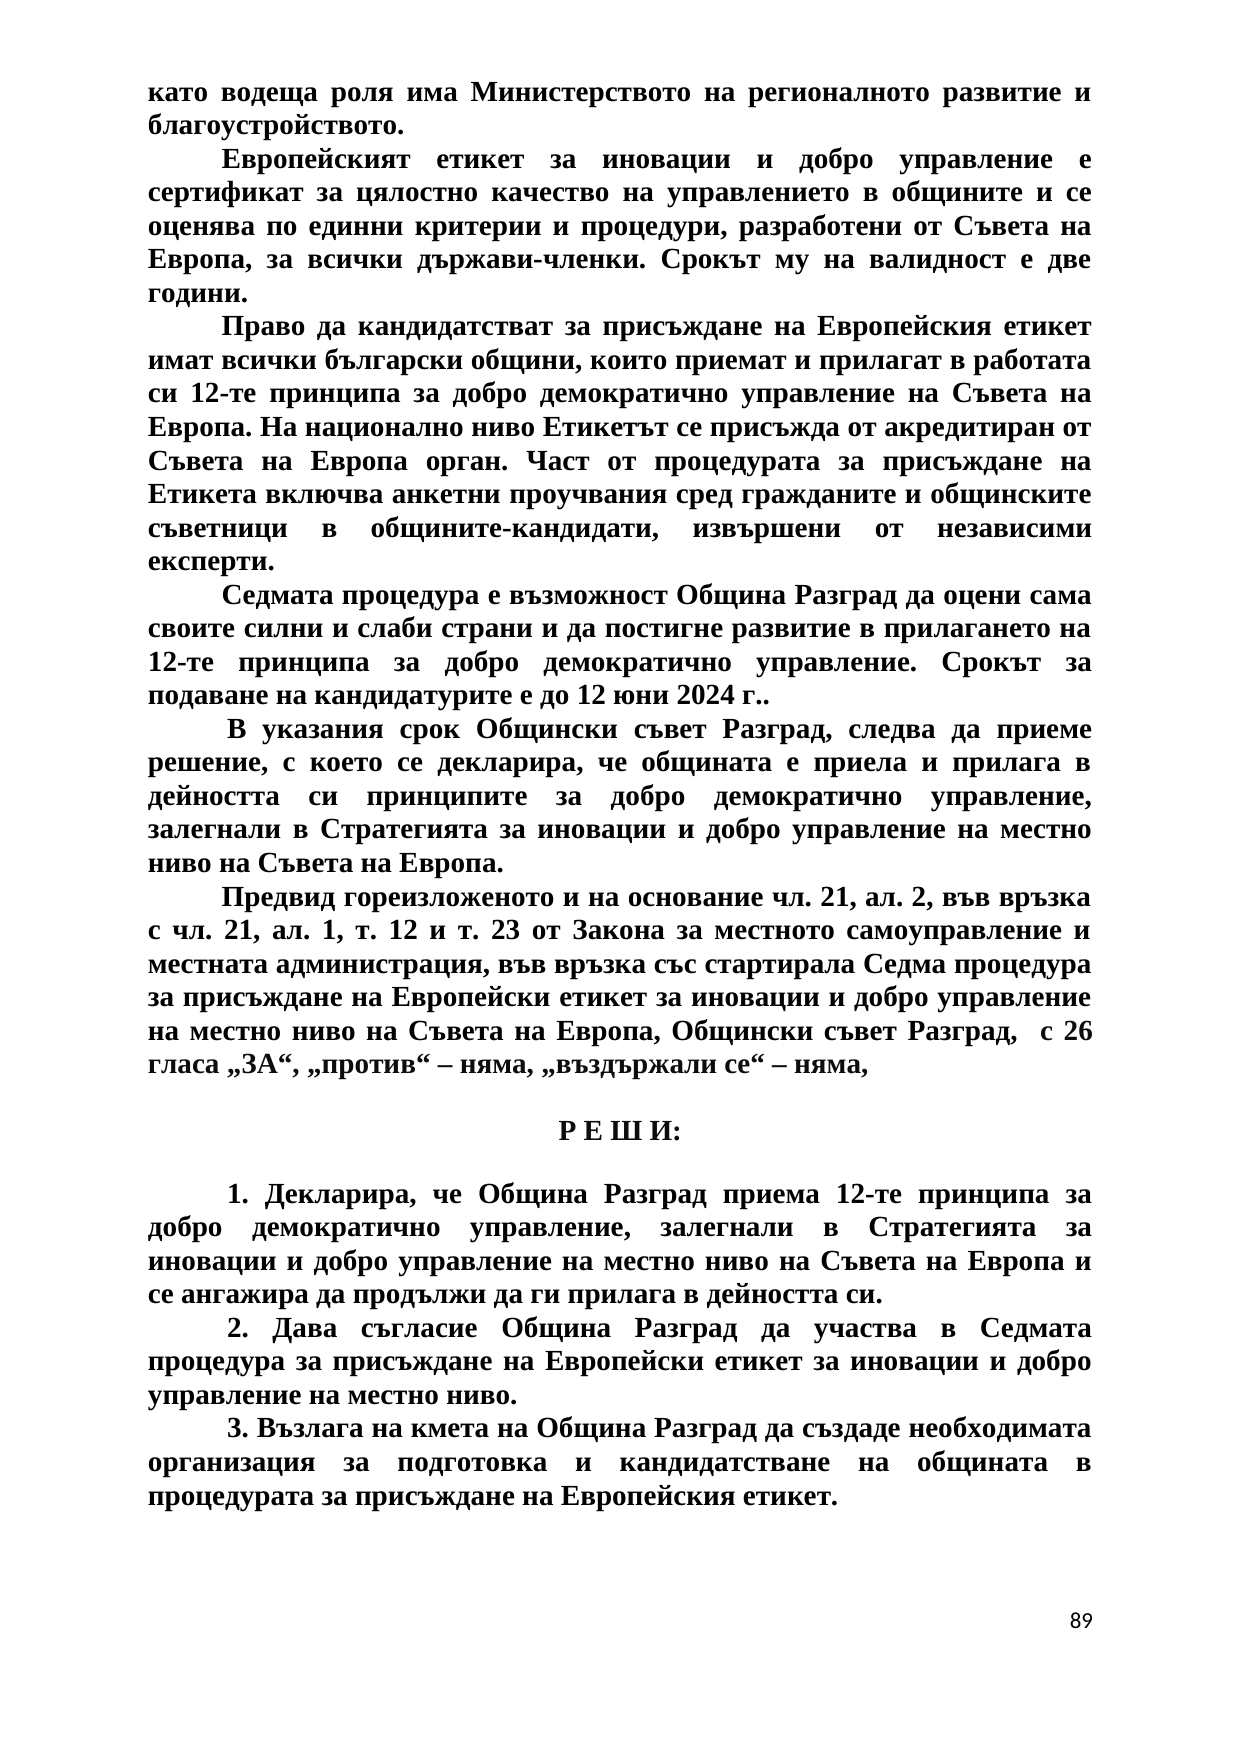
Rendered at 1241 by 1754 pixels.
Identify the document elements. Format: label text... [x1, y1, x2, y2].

text Европейският етикет за иновации и добро управление е сертификат за цялостно качество на управлението в общините и се оценява по единни критерии и процедури, разработени от Съвета на Европа, за всички държави-членки. Срокът му на валидност е две години. [148, 141, 1093, 308]
text като водеща роля има Министерството на регионалното развитие и благоустройството. [148, 74, 1093, 141]
text Право да кандидатстват за присъждане на Европейския етикет имат всички български общини, които приемат и прилагат в работата си 12-те принципа за добро демократично управление на Съвета на Европа. На национално ниво Етикетът се присъжда от акредитиран от Съвета на Европа орган. Част от процедурата за присъждане на Етикета включва анкетни проучвания сред гражданите и общинските съветници в общините-кандидати, извършени от независими експерти. [148, 308, 1093, 577]
text 2. Дава съгласие Община Разград да участва в Седмата процедура за присъждане на Европейски етикет за иновации и добро управление на местно ниво. [148, 1310, 1093, 1411]
text 3. Възлага на кмета на Община Разград да създаде необходимата организация за подготовка и кандидатстване на общината в процедурата за присъждане на Европейския етикет. [148, 1411, 1093, 1511]
text Седмата процедура е възможност Община Разград да оцени сама своите силни и слаби страни и да постигне развитие в прилагането на 12-те принципа за добро демократично управление. Срокът за подаване на кандидатурите е до 12 юни 2024 г.. [148, 577, 1093, 711]
text В указания срок Общински съвет Разград, следва да приеме решение, с което се декларира, че общината е приела и прилага в дейността си принципите за добро демократично управление, залегнали в Стратегията за иновации и добро управление на местно ниво на Съвета на Европа. [148, 711, 1093, 879]
text Предвид гореизложеното и на основание чл. 21, ал. 2, във връзка с чл. 21, ал. 1, т. 12 и т. 23 от Закона за местното самоуправление и местната администрация, във връзка със стартирала Седма процедура за присъждане на Европейски етикет за иновации и добро управление на местно ниво на Съвета на Европа, Общински съвет Разград, с 26 гласа „ЗА“, „против“ – няма, „въздържали се“ – няма, [148, 879, 1093, 1080]
text Р Е Ш И: [148, 1113, 1093, 1147]
text 1. Декларира, че Община Разград приема 12-те принципа за добро демократично управление, залегнали в Стратегията за иновации и добро управление на местно ниво на Съвета на Европа и се ангажира да продължи да ги прилага в дейността си. [148, 1176, 1093, 1310]
